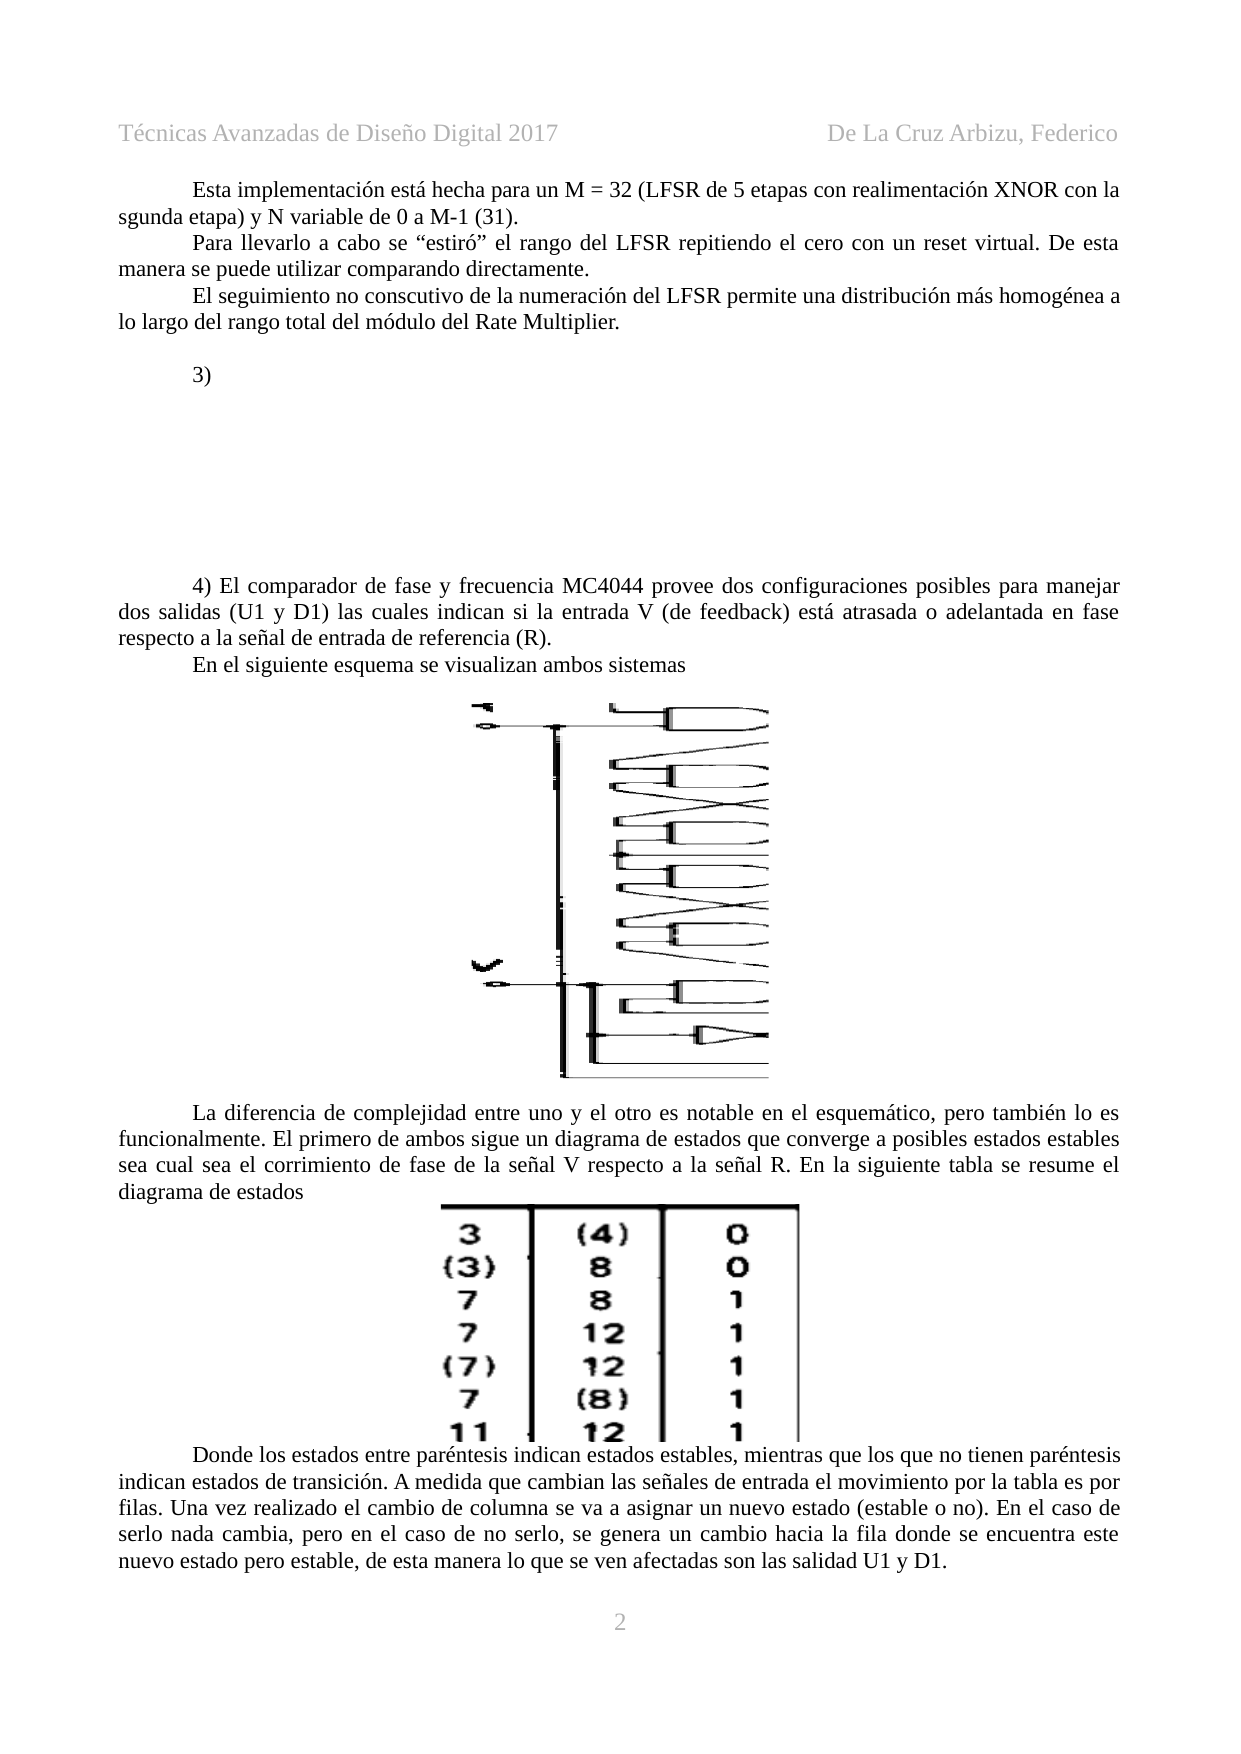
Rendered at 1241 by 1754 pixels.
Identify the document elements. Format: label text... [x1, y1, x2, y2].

text Para llevarlo a cabo se “estiró” el rango del LFSR repitiendo el cero con un reset virtual. De esta manera se puede utilizar comparando directamente. [118, 229, 1122, 282]
picture [610, 1204, 800, 1442]
text En el siguiente esquema se visualizan ambos sistemas [118, 651, 1122, 677]
text 3) [118, 361, 1122, 387]
text Donde los estados entre paréntesis indican estados estables, mientras que los que no tienen paréntesis indican estados de transición. A medida que cambian las señales de entrada el movimiento por la tabla es por filas. Una vez realizado el cambio de columna se va a asignar un nuevo estado (estable o no). En el caso de serlo nada cambia, pero en el caso de no serlo, se genera un cambio hacia la fila donde se encuentra este nuevo estado pero estable, de esta manera lo que se ven afectadas son las salidad U1 y D1. [118, 1441, 1122, 1573]
text La diferencia de complejidad entre uno y el otro es notable en el esquemático, pero también lo es funcionalmente. El primero de ambos sigue un diagrama de estados que converge a posibles estados estables sea cual sea el corrimiento de fase de la señal V respecto a la señal R. En la siguiente tabla se resume el diagrama de estados [118, 1099, 1122, 1204]
text 4) El comparador de fase y frecuencia MC4044 provee dos configuraciones posibles para manejar dos salidas (U1 y D1) las cuales indican si la entrada V (de feedback) está atrasada o adelantada en fase respecto a la señal de entrada de referencia (R). [118, 572, 1122, 651]
text El seguimiento no conscutivo de la numeración del LFSR permite una distribución más homogénea a lo largo del rango total del módulo del Rate Multiplier. [118, 282, 1122, 334]
picture [471, 703, 543, 1097]
text Esta implementación está hecha para un M = 32 (LFSR de 5 etapas con realimentación XNOR con la sgunda etapa) y N variable de 0 a M-1 (31). [118, 176, 1122, 229]
